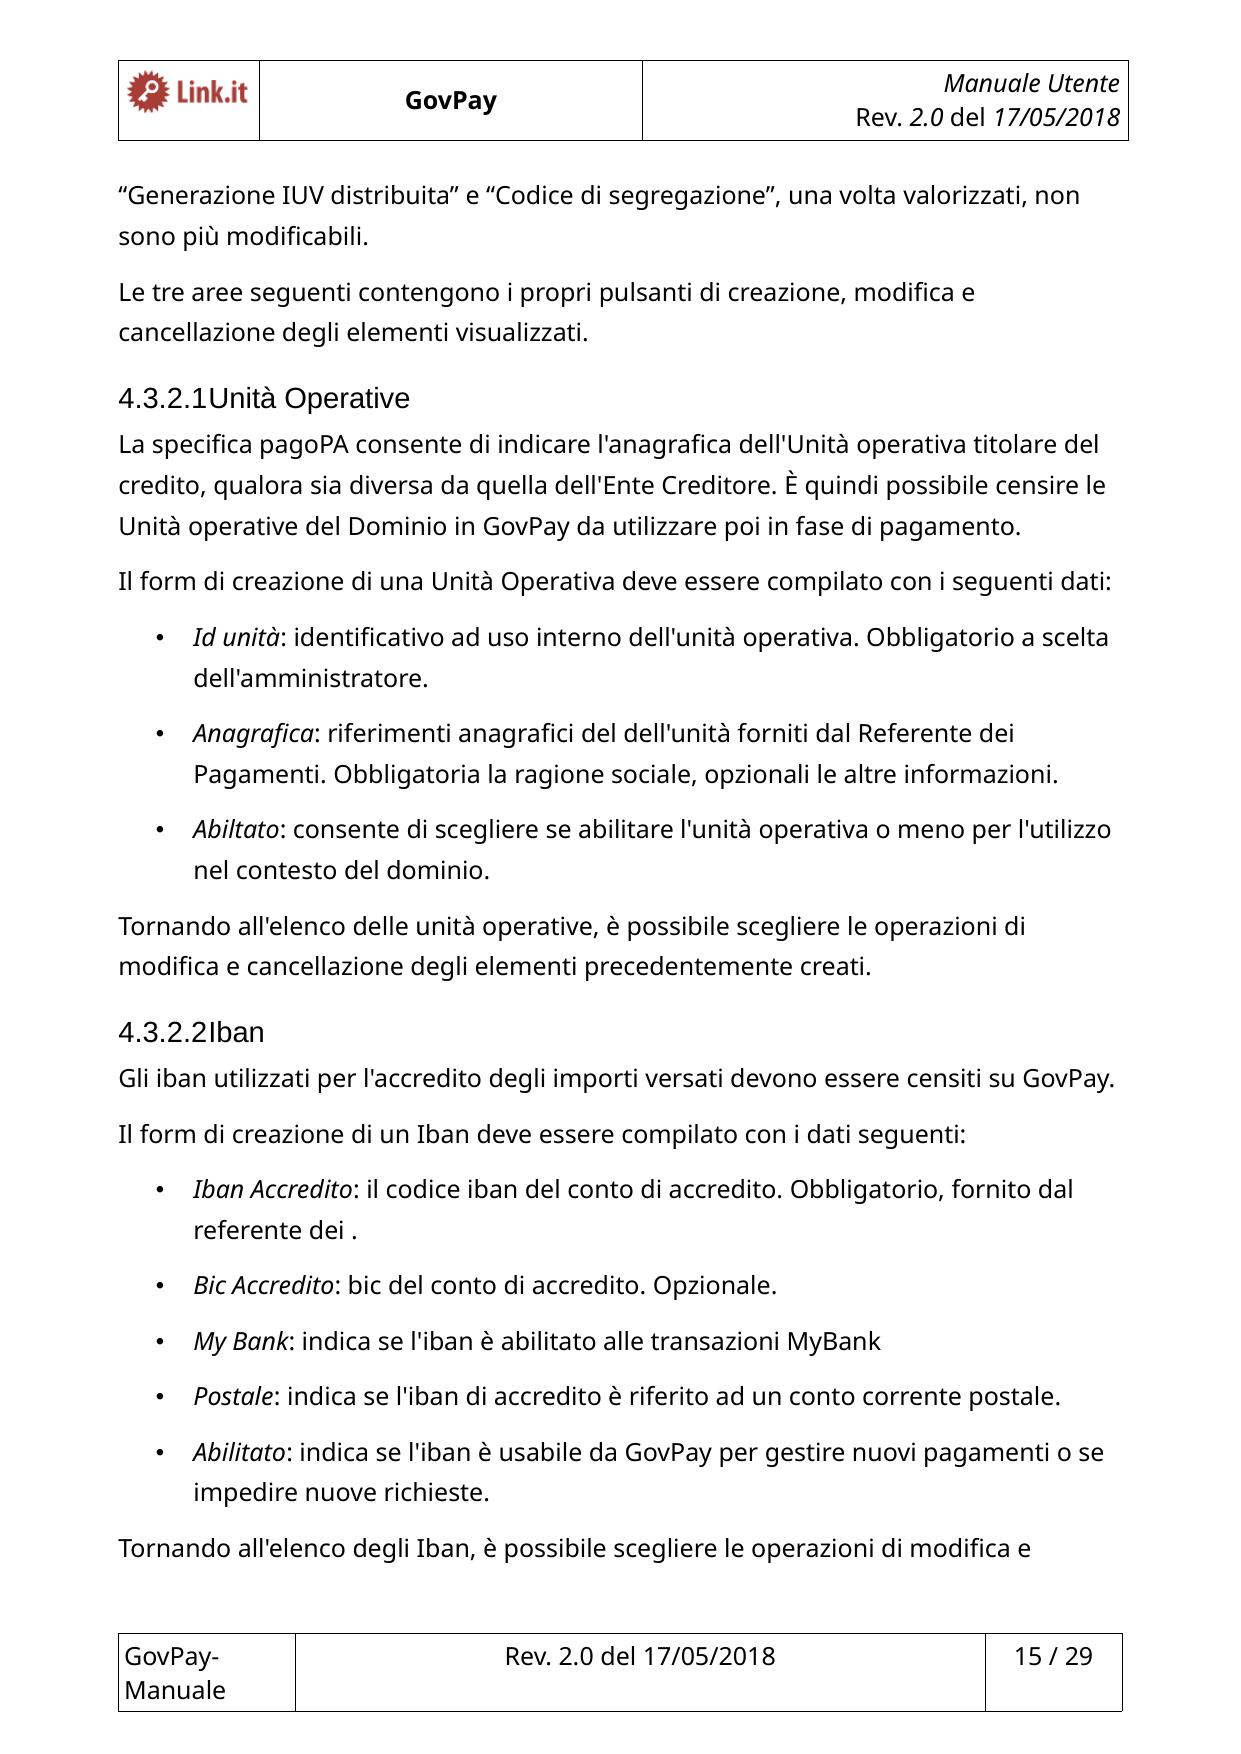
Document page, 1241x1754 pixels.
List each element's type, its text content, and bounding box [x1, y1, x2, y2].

picture [123, 65, 254, 119]
text Tornando all'elenco delle unità operative, è possibile scegliere le operazioni di modifica e cancellazione degli elementi precedentemente creati. [118, 908, 1122, 983]
list Postale: indica se l'iban di accredito è riferito ad un conto corrente postale. [156, 1379, 1122, 1413]
list Anagrafica: riferimenti anagrafici del dell'unità forniti dal Referente dei Pagamenti. Obbligatoria la ragione sociale, opzionali le altre informazioni. [156, 716, 1122, 791]
text Gli iban utilizzati per l'accredito degli importi versati devono essere censiti su GovPay. [118, 1061, 1122, 1095]
list Id unità: identificativo ad uso interno dell'unità operativa. Obbligatorio a scelta dell'amministratore. [156, 619, 1122, 694]
text Le tre aree seguenti contengono i propri pulsanti di creazione, modifica e cancellazione degli elementi visualizzati. [118, 274, 1122, 349]
text Il form di creazione di una Unità Operativa deve essere compilato con i seguenti dati: [118, 564, 1122, 598]
subtitle Iban [118, 1015, 1122, 1048]
list Bic Accredito: bic del conto di accredito. Opzionale. [156, 1268, 1122, 1302]
list Abiltato: consente di scegliere se abilitare l'unità operativa o meno per l'utilizzo nel contesto del dominio. [156, 812, 1122, 887]
list My Bank: indica se l'iban è abilitato alle transazioni MyBank [156, 1323, 1122, 1357]
text “Generazione IUV distribuita” e “Codice di segregazione”, una volta valorizzati, non sono più modificabili. [118, 178, 1122, 253]
text Tornando all'elenco degli Iban, è possibile scegliere le operazioni di modifica e [118, 1530, 1122, 1564]
text Il form di creazione di un Iban deve essere compilato con i dati seguenti: [118, 1116, 1122, 1150]
text La specifica pagoPA consente di indicare l'anagrafica dell'Unità operativa titolare del credito, qualora sia diversa da quella dell'Ente Creditore. È quindi possibile censire le Unità operative del Dominio in GovPay da utilizzare poi in fase di pagamento. [118, 427, 1122, 543]
list Iban Accredito: il codice iban del conto di accredito. Obbligatorio, fornito dal referente dei . [156, 1172, 1122, 1247]
subtitle Unità Operative [118, 381, 1122, 414]
list Abilitato: indica se l'iban è usabile da GovPay per gestire nuovi pagamenti o se impedire nuove richieste. [156, 1434, 1122, 1509]
